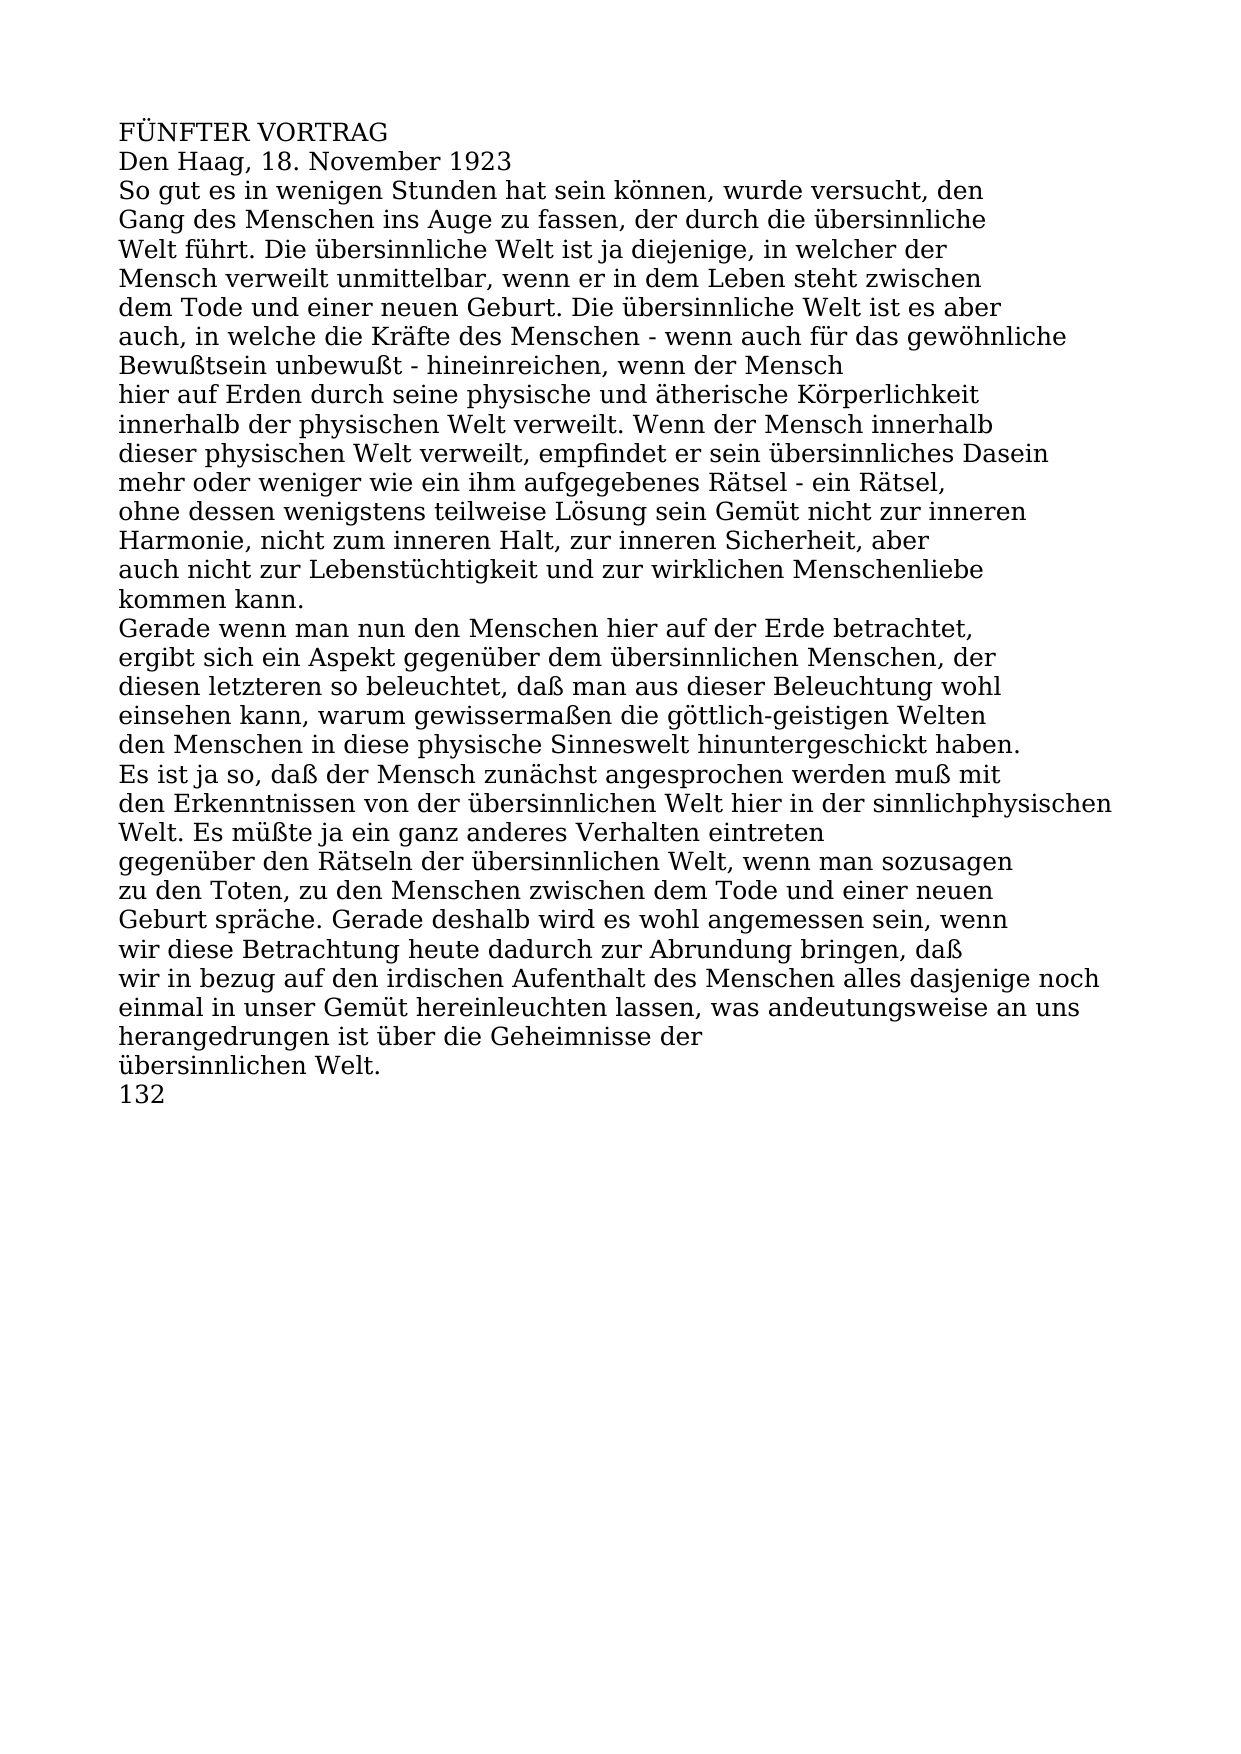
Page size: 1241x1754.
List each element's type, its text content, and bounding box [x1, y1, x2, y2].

text 132 [118, 1081, 1122, 1110]
text ergibt sich ein Aspekt gegenüber dem übersinnlichen Menschen, der [118, 643, 1122, 672]
text zu den Toten, zu den Menschen zwischen dem Tode und einer neuen [118, 876, 1122, 906]
text gegenüber den Rätseln der übersinnlichen Welt, wenn man sozusagen [118, 847, 1122, 876]
text diesen letzteren so beleuchtet, daß man aus dieser Beleuchtung wohl [118, 672, 1122, 701]
text kommen kann. [118, 585, 1122, 614]
text wir in bezug auf den irdischen Aufenthalt des Menschen alles dasjenige noch einmal in unser Gemüt hereinleuchten lassen, was andeutungsweise an uns herangedrungen ist über die Geheimnisse der [118, 964, 1122, 1051]
text wir diese Betrachtung heute dadurch zur Abrundung bringen, daß [118, 935, 1122, 964]
text übersinnlichen Welt. [118, 1051, 1122, 1081]
text den Erkenntnissen von der übersinnlichen Welt hier in der sinnlichphysischen Welt. Es müßte ja ein ganz anderes Verhalten eintreten [118, 789, 1122, 847]
text Mensch verweilt unmittelbar, wenn er in dem Leben steht zwischen [118, 264, 1122, 293]
text So gut es in wenigen Stunden hat sein können, wurde versucht, den [118, 176, 1122, 206]
text auch, in welche die Kräfte des Menschen - wenn auch für das gewöhnliche Bewußtsein unbewußt - hineinreichen, wenn der Mensch [118, 322, 1122, 381]
text einsehen kann, warum gewissermaßen die göttlich-geistigen Welten [118, 701, 1122, 731]
text den Menschen in diese physische Sinneswelt hinuntergeschickt haben. [118, 731, 1122, 760]
text auch nicht zur Lebenstüchtigkeit und zur wirklichen Menschenliebe [118, 556, 1122, 585]
text hier auf Erden durch seine physische und ätherische Körperlichkeit [118, 381, 1122, 410]
text dieser physischen Welt verweilt, empfindet er sein übersinnliches Dasein mehr oder weniger wie ein ihm aufgegebenes Rätsel - ein Rätsel, [118, 439, 1122, 497]
text Gerade wenn man nun den Menschen hier auf der Erde betrachtet, [118, 614, 1122, 643]
text ohne dessen wenigstens teilweise Lösung sein Gemüt nicht zur inneren Harmonie, nicht zum inneren Halt, zur inneren Sicherheit, aber [118, 497, 1122, 556]
text dem Tode und einer neuen Geburt. Die übersinnliche Welt ist es aber [118, 293, 1122, 322]
text Es ist ja so, daß der Mensch zunächst angesprochen werden muß mit [118, 760, 1122, 789]
text Den Haag, 18. November 1923 [118, 147, 1122, 176]
text Gang des Menschen ins Auge zu fassen, der durch die übersinnliche [118, 206, 1122, 235]
text innerhalb der physischen Welt verweilt. Wenn der Mensch innerhalb [118, 410, 1122, 439]
text Welt führt. Die übersinnliche Welt ist ja diejenige, in welcher der [118, 235, 1122, 264]
text Geburt spräche. Gerade deshalb wird es wohl angemessen sein, wenn [118, 906, 1122, 935]
text FÜNFTER VORTRAG [118, 118, 1122, 147]
